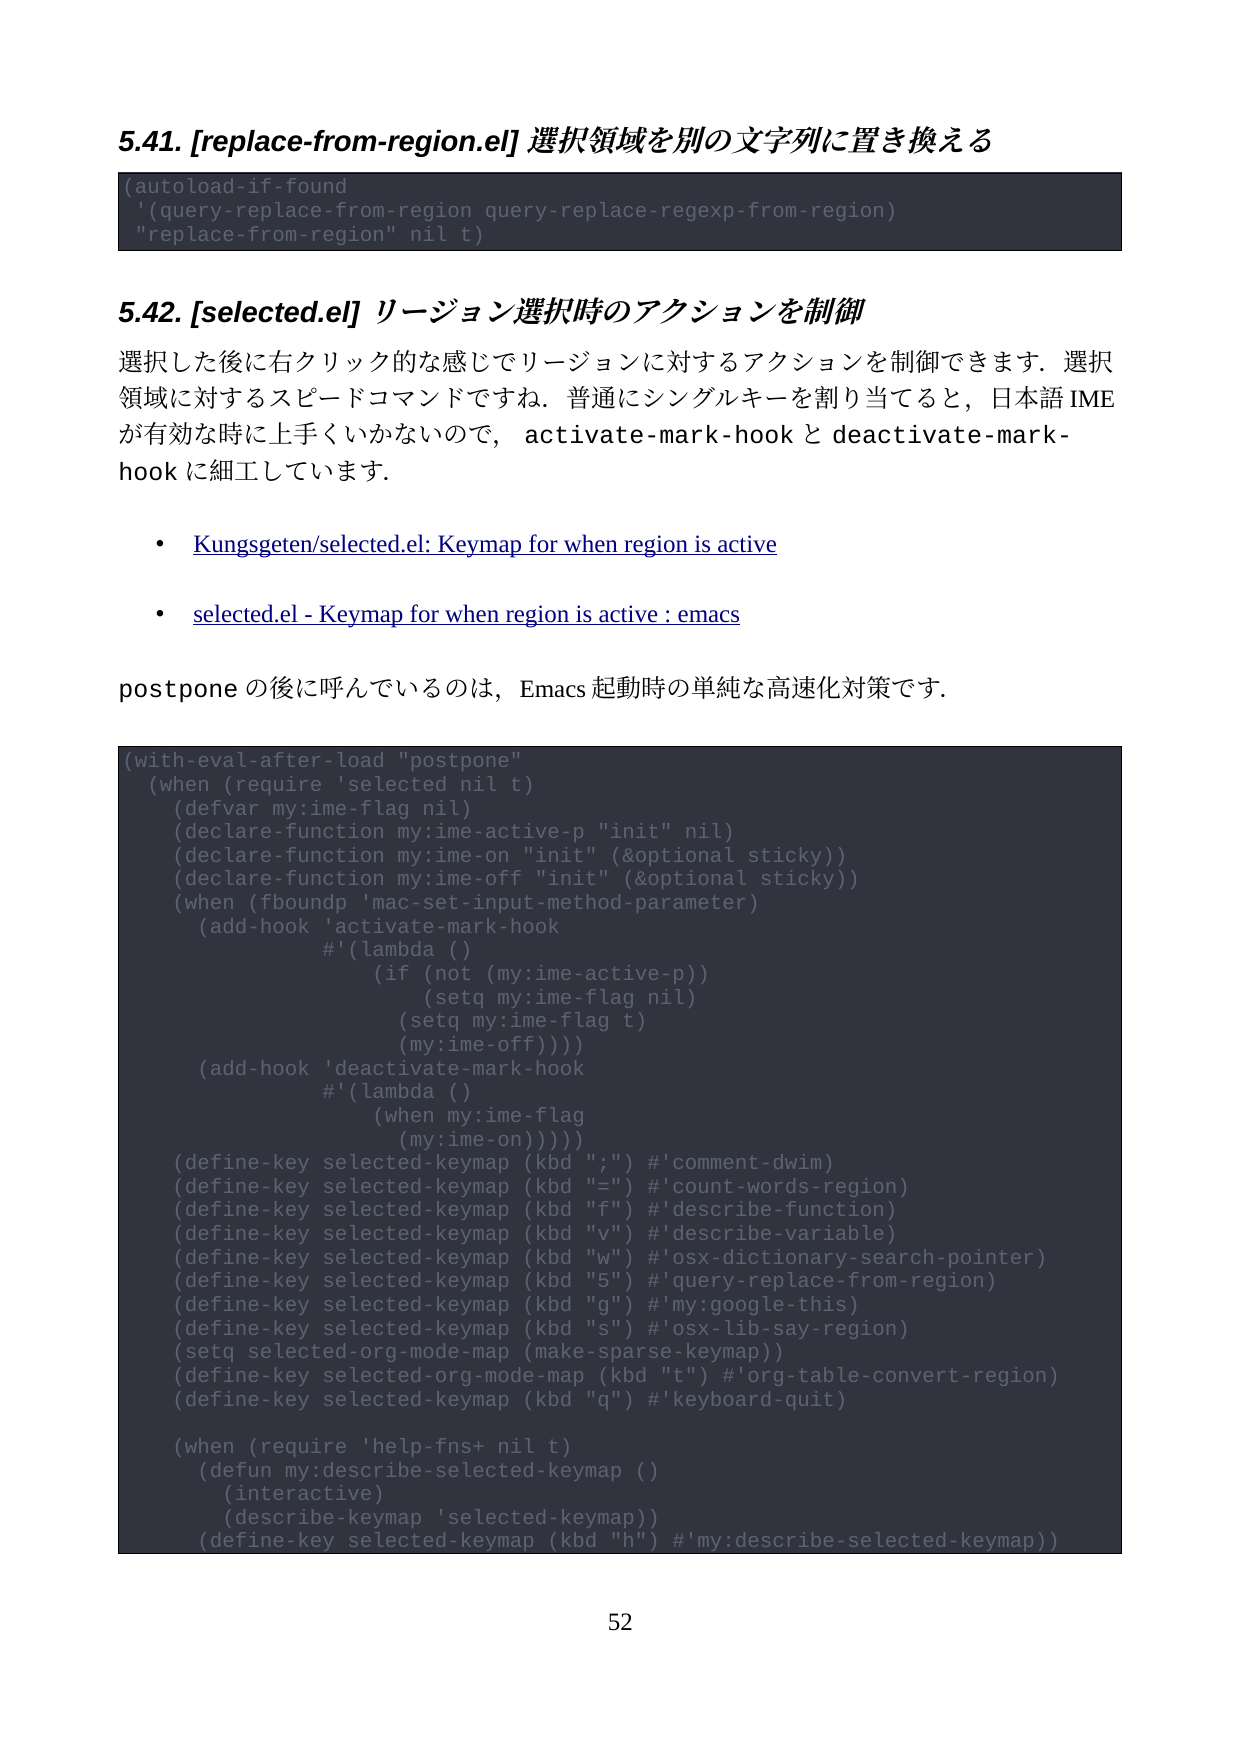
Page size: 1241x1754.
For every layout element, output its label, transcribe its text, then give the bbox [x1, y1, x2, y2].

text (when (require 'selected nil t) [119, 770, 1121, 793]
text "replace-from-region" nil t) [119, 220, 1121, 250]
text (my:ime-off)))) [119, 1030, 1121, 1054]
text (when (fboundp 'mac-set-input-method-parameter) [119, 888, 1121, 912]
text (when (require 'help-fns+ nil t) [119, 1432, 1121, 1456]
text (when my:ime-flag [119, 1101, 1121, 1124]
text (interactive) [119, 1479, 1121, 1503]
text 選択した後に右クリック的な感じでリージョンに対するアクションを制御できます．選択領域に対するスピードコマンドですね．普通にシングルキーを割り当てると，日本語IMEが有効な時に上手くいかないので， activate-mark-hook と deactivate-mark-hook に細工しています． [118, 343, 1122, 516]
text #'(lambda () [119, 1077, 1121, 1101]
text (define-key selected-keymap (kbd "q") #'keyboard-quit) [119, 1385, 1121, 1408]
text (declare-function my:ime-off "init" (&optional sticky)) [119, 864, 1121, 888]
list Kungsgeten/selected.el: Keymap for when region is active [156, 529, 1122, 586]
text (define-key selected-keymap (kbd "v") #'describe-variable) [119, 1219, 1121, 1243]
text (defun my:describe-selected-keymap () [119, 1456, 1121, 1479]
list selected.el - Keymap for when region is active : emacs [156, 599, 1122, 656]
text (define-key selected-keymap (kbd "g") #'my:google-this) [119, 1290, 1121, 1314]
text (with-eval-after-load "postpone" [119, 747, 1121, 770]
text (autoload-if-found [119, 174, 1121, 196]
text (define-key selected-keymap (kbd "h") #'my:describe-selected-keymap)) [119, 1527, 1121, 1553]
text (describe-keymap 'selected-keymap)) [119, 1503, 1121, 1527]
text (define-key selected-keymap (kbd "s") #'osx-lib-say-region) [119, 1314, 1121, 1337]
text (if (not (my:ime-active-p)) [119, 959, 1121, 983]
text (setq my:ime-flag t) [119, 1006, 1121, 1030]
text (add-hook 'deactivate-mark-hook [119, 1054, 1121, 1077]
text (define-key selected-keymap (kbd "=") #'count-words-region) [119, 1172, 1121, 1196]
text (declare-function my:ime-active-p "init" nil) [119, 817, 1121, 841]
text (add-hook 'activate-mark-hook [119, 912, 1121, 935]
text (define-key selected-keymap (kbd "w") #'osx-dictionary-search-pointer) [119, 1243, 1121, 1266]
subtitle [replace-from-region.el] 選択領域を別の文字列に置き換える [118, 118, 1122, 160]
text (defvar my:ime-flag nil) [119, 793, 1121, 817]
text (define-key selected-org-mode-map (kbd "t") #'org-table-convert-region) [119, 1361, 1121, 1385]
text (define-key selected-keymap (kbd "f") #'describe-function) [119, 1196, 1121, 1219]
text #'(lambda () [119, 935, 1121, 959]
text postpone の後に呼んでいるのは，Emacs起動時の単純な高速化対策です． [118, 669, 1122, 734]
text '(query-replace-from-region query-replace-regexp-from-region) [119, 196, 1121, 220]
text (define-key selected-keymap (kbd ";") #'comment-dwim) [119, 1148, 1121, 1172]
text (declare-function my:ime-on "init" (&optional sticky)) [119, 841, 1121, 864]
text (setq my:ime-flag nil) [119, 983, 1121, 1006]
subtitle [selected.el] リージョン選択時のアクションを制御 [118, 289, 1122, 331]
text (setq selected-org-mode-map (make-sparse-keymap)) [119, 1337, 1121, 1361]
text (define-key selected-keymap (kbd "5") #'query-replace-from-region) [119, 1266, 1121, 1290]
text (my:ime-on))))) [119, 1124, 1121, 1148]
